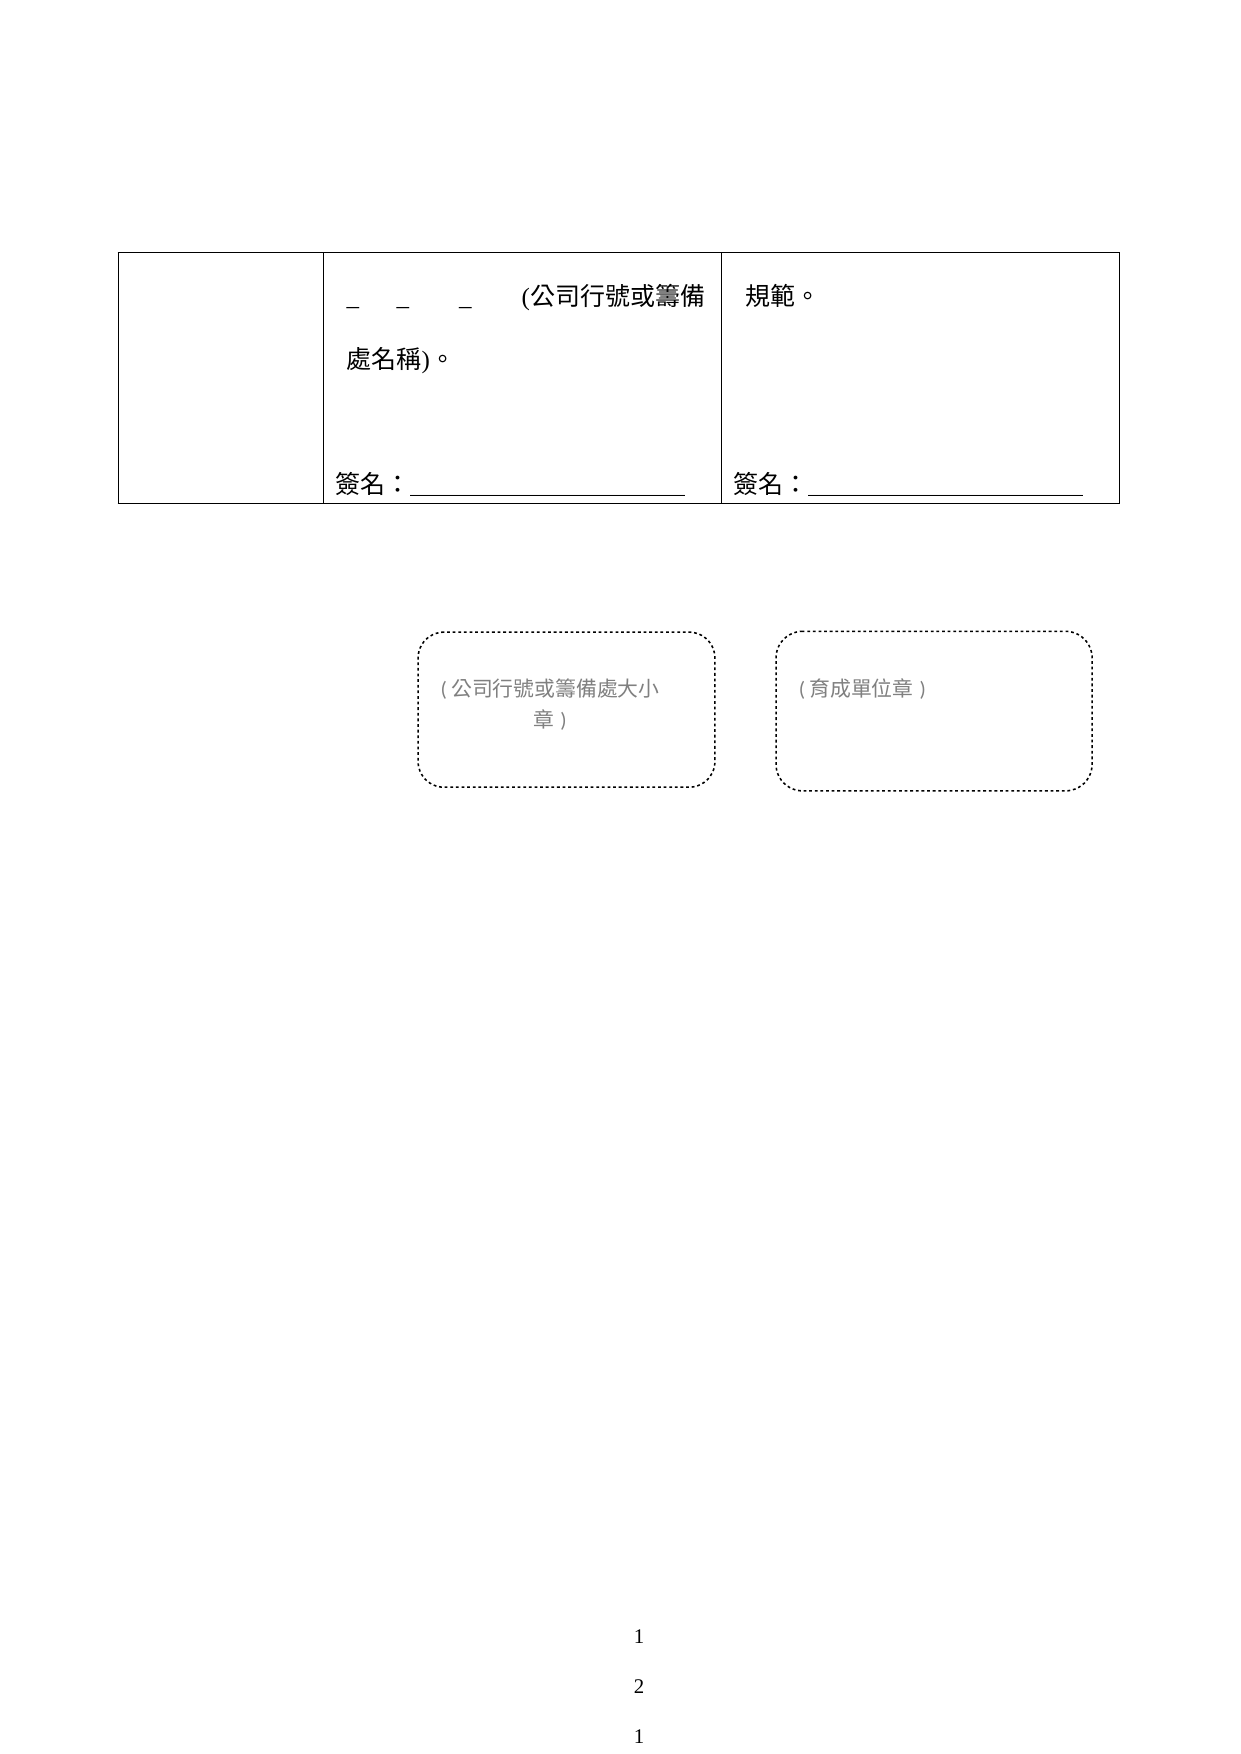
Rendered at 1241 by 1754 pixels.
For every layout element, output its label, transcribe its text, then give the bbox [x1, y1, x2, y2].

table_cell [119, 253, 323, 503]
table_cell 規範。 簽名：＿＿＿＿＿＿＿＿＿＿＿ [722, 253, 1119, 503]
table_cell _ _ _ (公司行號或籌備處名稱)。 簽名：＿＿＿＿＿＿＿＿＿＿＿ [324, 253, 721, 503]
